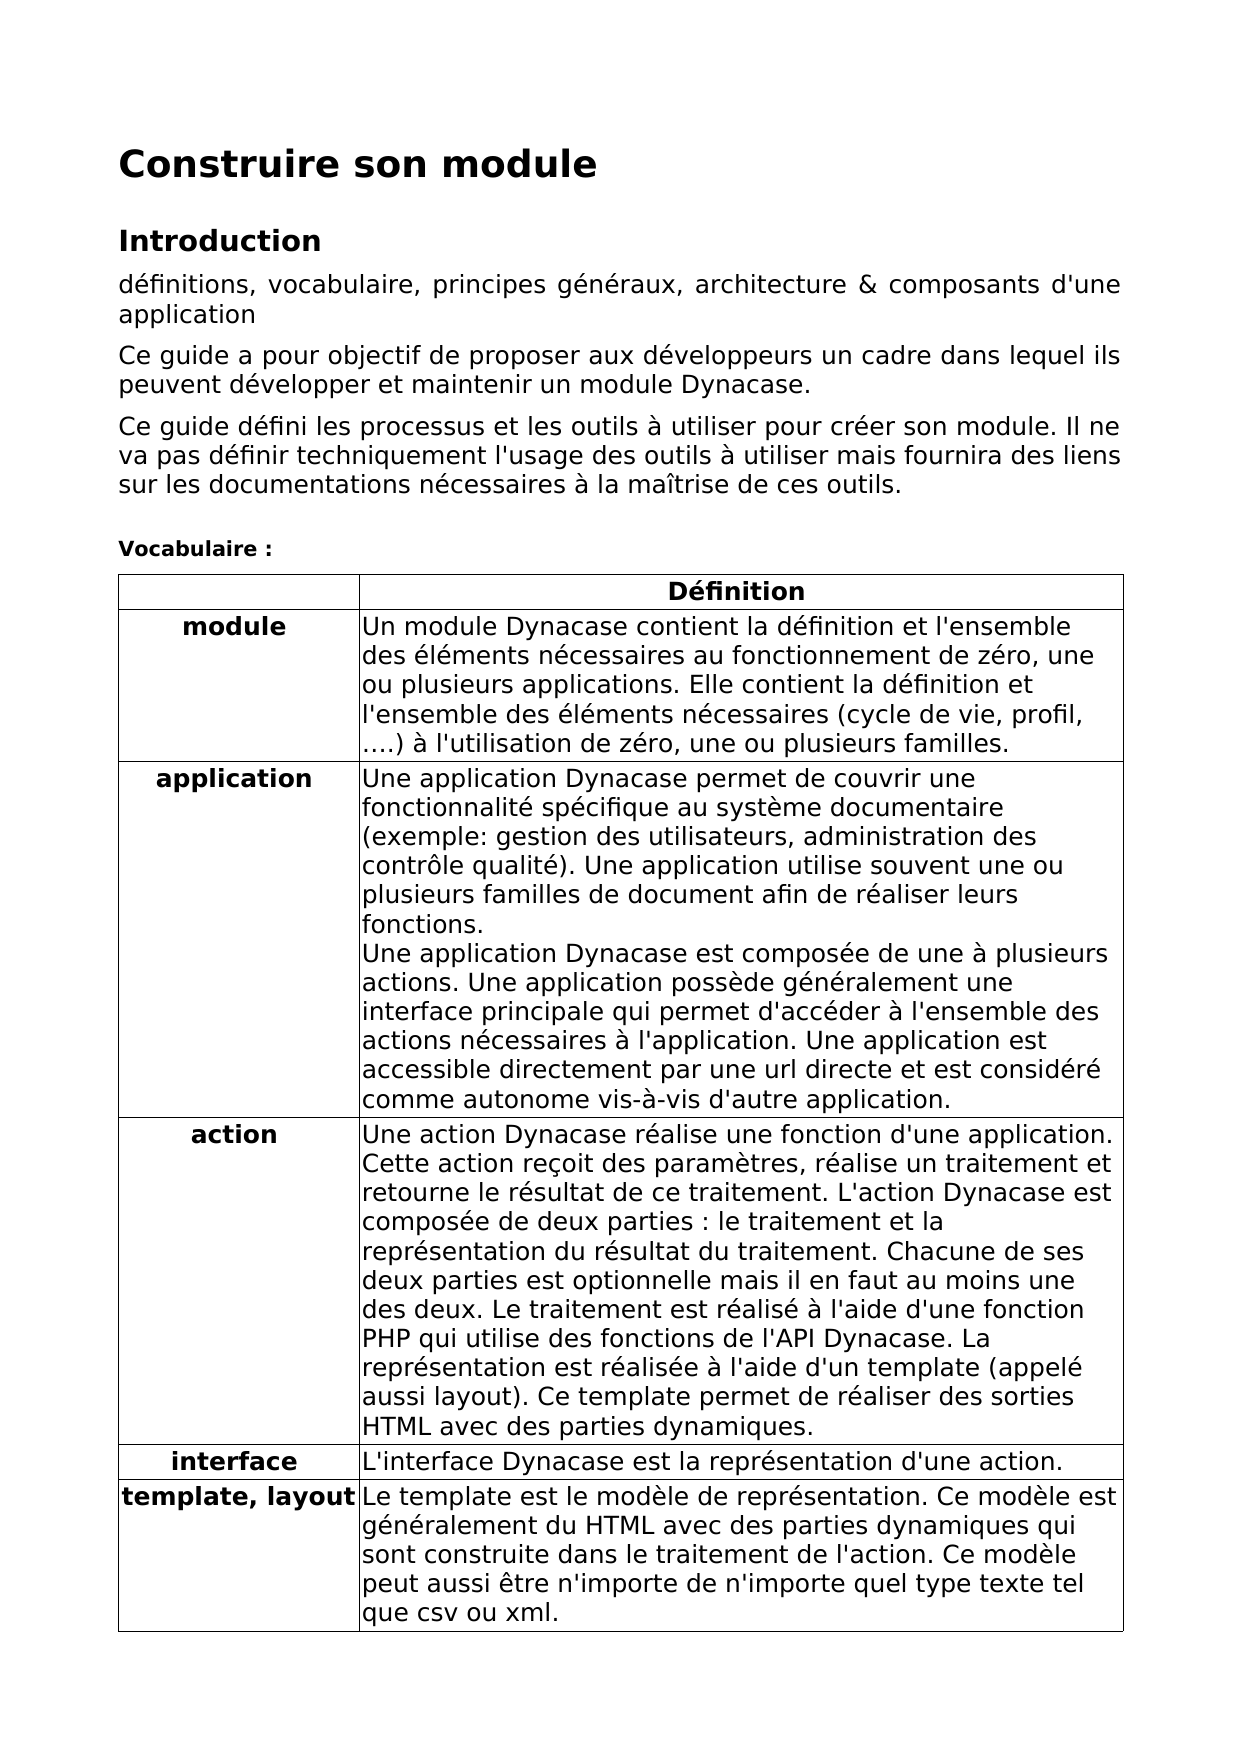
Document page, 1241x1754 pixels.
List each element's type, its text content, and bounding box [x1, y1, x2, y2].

table_cell Une action Dynacase réalise une fonction d'une application. Cette action reçoit des paramètres, réalise un traitement et retourne le résultat de ce traitement. L'action Dynacase est composée de deux parties : le traitement et la représentation du résultat du traitement. Chacune de ses deux parties est optionnelle mais il en faut au moins une des deux. Le traitement est réalisé à l'aide d'une fonction PHP qui utilise des fonctions de l'API Dynacase. La représentation est réalisée à l'aide d'un template (appelé aussi layout). Ce template permet de réaliser des sorties HTML avec des parties dynamiques. [360, 1118, 1123, 1444]
subtitle Introduction [118, 224, 1122, 258]
table_cell Un module Dynacase contient la définition et l'ensemble des éléments nécessaires au fonctionnement de zéro, une ou plusieurs applications. Elle contient la définition et l'ensemble des éléments nécessaires (cycle de vie, profil, ….) à l'utilisation de zéro, une ou plusieurs familles. [360, 610, 1123, 761]
table_cell interface [119, 1445, 359, 1479]
subtitle Vocabulaire : [118, 537, 1122, 562]
table_cell Une application Dynacase permet de couvrir une fonctionnalité spécifique au système documentaire (exemple: gestion des utilisateurs, administration des contrôle qualité). Une application utilise souvent une ou plusieurs familles de document afin de réaliser leurs fonctions. Une application Dynacase est composée de une à plusieurs actions. Une application possède généralement une interface principale qui permet d'accéder à l'ensemble des actions nécessaires à l'application. Une application est accessible directement par une url directe et est considéré comme autonome vis-à-vis d'autre application. [360, 762, 1123, 1117]
table_cell Le template est le modèle de représentation. Ce modèle est généralement du HTML avec des parties dynamiques qui sont construite dans le traitement de l'action. Ce modèle peut aussi être n'importe de n'importe quel type texte tel que csv ou xml. [360, 1480, 1123, 1631]
table_cell action [119, 1118, 359, 1444]
text Ce guide défini les processus et les outils à utiliser pour créer son module. Il ne va pas définir techniquement l'usage des outils à utiliser mais fournira des liens sur les documentations nécessaires à la maîtrise de ces outils. [118, 412, 1122, 500]
subtitle Construire son module [118, 143, 1122, 187]
table_cell module [119, 610, 359, 761]
table_header [119, 575, 359, 609]
table_cell application [119, 762, 359, 1117]
text définitions, vocabulaire, principes généraux, architecture & composants d'une application [118, 271, 1122, 329]
text Ce guide a pour objectif de proposer aux développeurs un cadre dans lequel ils peuvent développer et maintenir un module Dynacase. [118, 342, 1122, 400]
table_cell template, layout [119, 1480, 359, 1631]
table_cell L'interface Dynacase est la représentation d'une action. [360, 1445, 1123, 1479]
table_header Définition [360, 575, 1123, 609]
